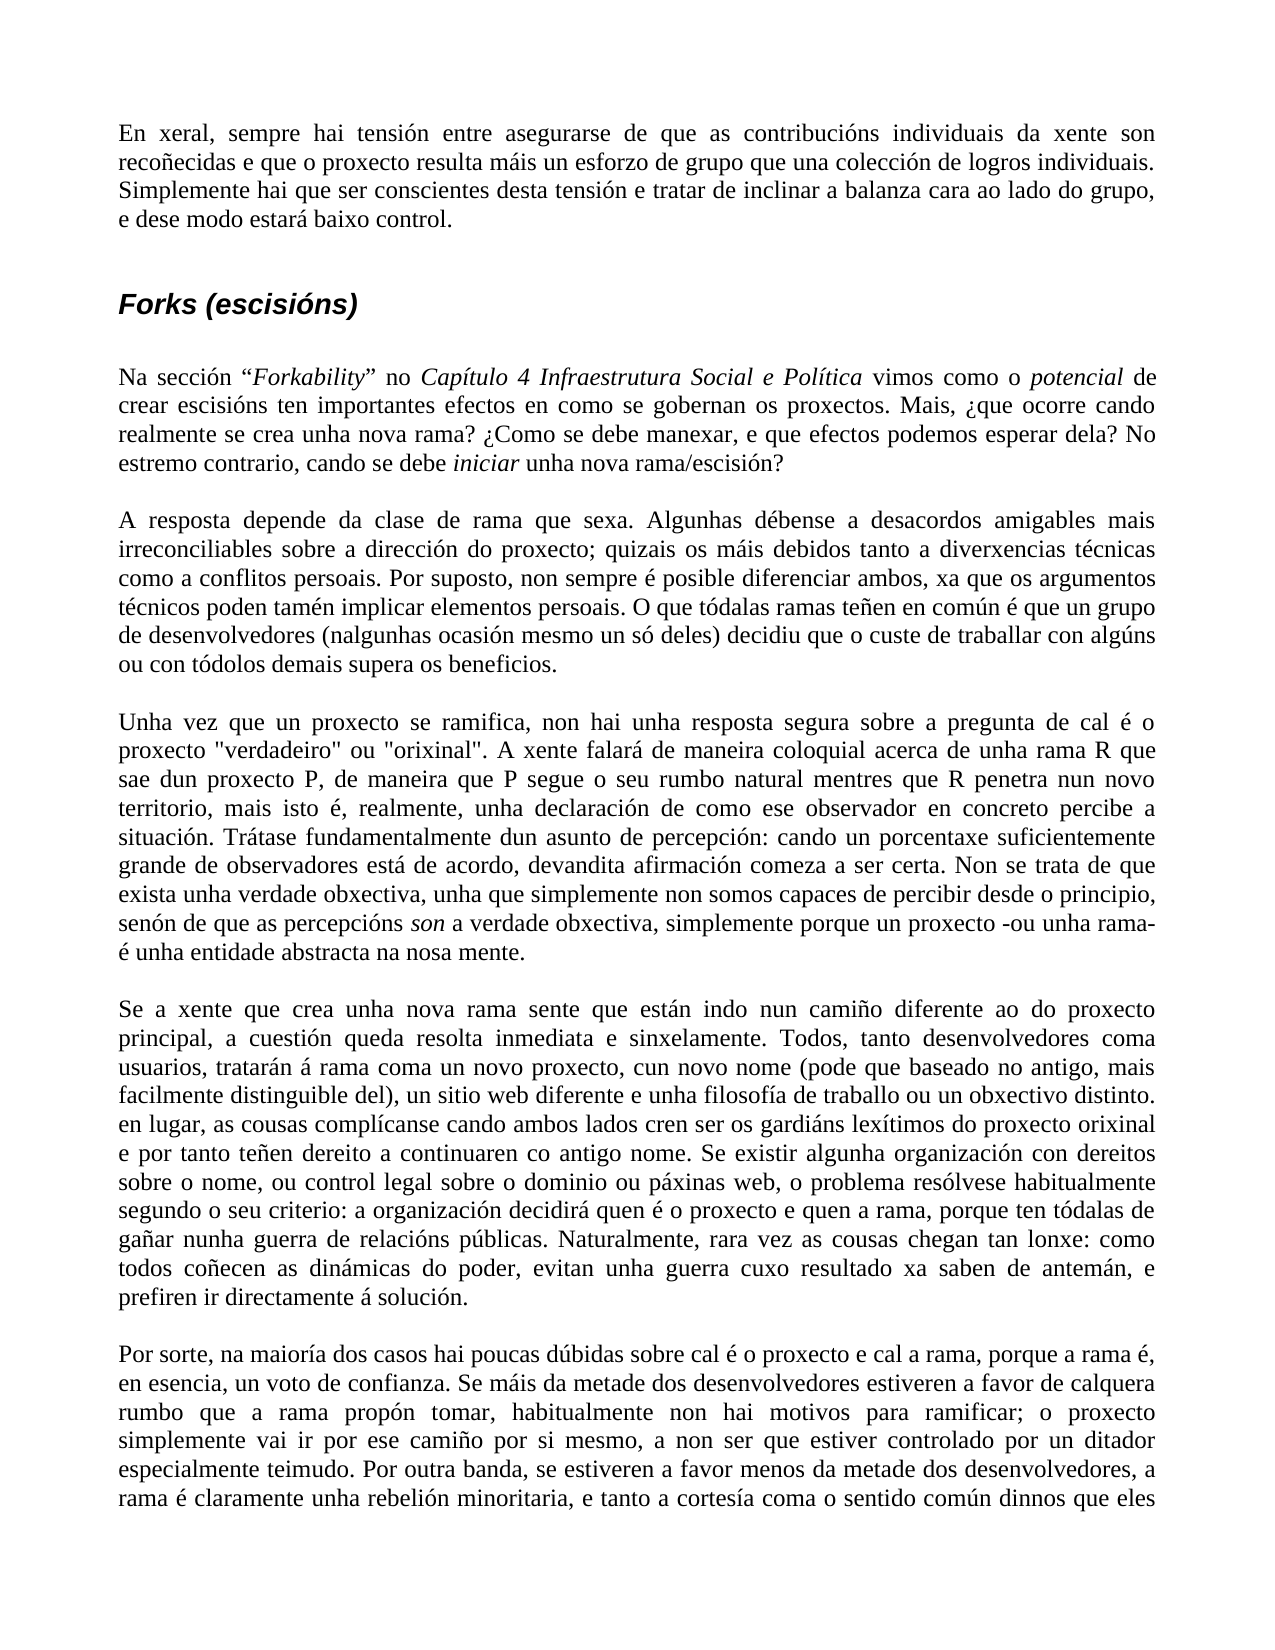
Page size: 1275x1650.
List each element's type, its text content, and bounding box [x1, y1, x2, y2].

text Na sección “Forkability” no Capítulo 4 Infraestrutura Social e Política vimos como o potencial de crear escisións ten importantes efectos en como se gobernan os proxectos. Mais, ¿que ocorre cando realmente se crea unha nova rama? ¿Como se debe manexar, e que efectos podemos esperar dela? No estremo contrario, cando se debe iniciar unha nova rama/escisión? [118, 362, 1157, 477]
text En xeral, sempre hai tensión entre asegurarse de que as contribucións individuais da xente son recoñecidas e que o proxecto resulta máis un esforzo de grupo que una colección de logros individuais. Simplemente hai que ser conscientes desta tensión e tratar de inclinar a balanza cara ao lado do grupo, e dese modo estará baixo control. [118, 118, 1157, 233]
text Por sorte, na maioría dos casos hai poucas dúbidas sobre cal é o proxecto e cal a rama, porque a rama é, en esencia, un voto de confianza. Se máis da metade dos desenvolvedores estiveren a favor de calquera rumbo que a rama propón tomar, habitualmente non hai motivos para ramificar; o proxecto simplemente vai ir por ese camiño por si mesmo, a non ser que estiver controlado por un ditador especialmente teimudo. Por outra banda, se estiveren a favor menos da metade dos desenvolvedores, a rama é claramente unha rebelión minoritaria, e tanto a cortesía coma o sentido común dinnos que eles [118, 1339, 1157, 1512]
subtitle Forks (escisións) [118, 287, 1157, 320]
text A resposta depende da clase de rama que sexa. Algunhas débense a desacordos amigables mais irreconciliables sobre a dirección do proxecto; quizais os máis debidos tanto a diverxencias técnicas como a conflitos persoais. Por suposto, non sempre é posible diferenciar ambos, xa que os argumentos técnicos poden tamén implicar elementos persoais. O que tódalas ramas teñen en común é que un grupo de desenvolvedores (nalgunhas ocasión mesmo un só deles) decidiu que o custe de traballar con algúns ou con tódolos demais supera os beneficios. [118, 505, 1157, 678]
text Se a xente que crea unha nova rama sente que están indo nun camiño diferente ao do proxecto principal, a cuestión queda resolta inmediata e sinxelamente. Todos, tanto desenvolvedores coma usuarios, tratarán á rama coma un novo proxecto, cun novo nome (pode que baseado no antigo, mais facilmente distinguible del), un sitio web diferente e unha filosofía de traballo ou un obxectivo distinto. en lugar, as cousas complícanse cando ambos lados cren ser os gardiáns lexítimos do proxecto orixinal e por tanto teñen dereito a continuaren co antigo nome. Se existir algunha organización con dereitos sobre o nome, ou control legal sobre o dominio ou páxinas web, o problema resólvese habitualmente segundo o seu criterio: a organización decidirá quen é o proxecto e quen a rama, porque ten tódalas de gañar nunha guerra de relacións públicas. Naturalmente, rara vez as cousas chegan tan lonxe: como todos coñecen as dinámicas do poder, evitan unha guerra cuxo resultado xa saben de antemán, e prefiren ir directamente á solución. [118, 994, 1157, 1310]
text Unha vez que un proxecto se ramifica, non hai unha resposta segura sobre a pregunta de cal é o proxecto "verdadeiro" ou "orixinal". A xente falará de maneira coloquial acerca de unha rama R que sae dun proxecto P, de maneira que P segue o seu rumbo natural mentres que R penetra nun novo territorio, mais isto é, realmente, unha declaración de como ese observador en concreto percibe a situación. Trátase fundamentalmente dun asunto de percepción: cando un porcentaxe suficientemente grande de observadores está de acordo, devandita afirmación comeza a ser certa. Non se trata de que exista unha verdade obxectiva, unha que simplemente non somos capaces de percibir desde o principio, senón de que as percepcións son a verdade obxectiva, simplemente porque un proxecto -ou unha rama- é unha entidade abstracta na nosa mente. [118, 707, 1157, 965]
